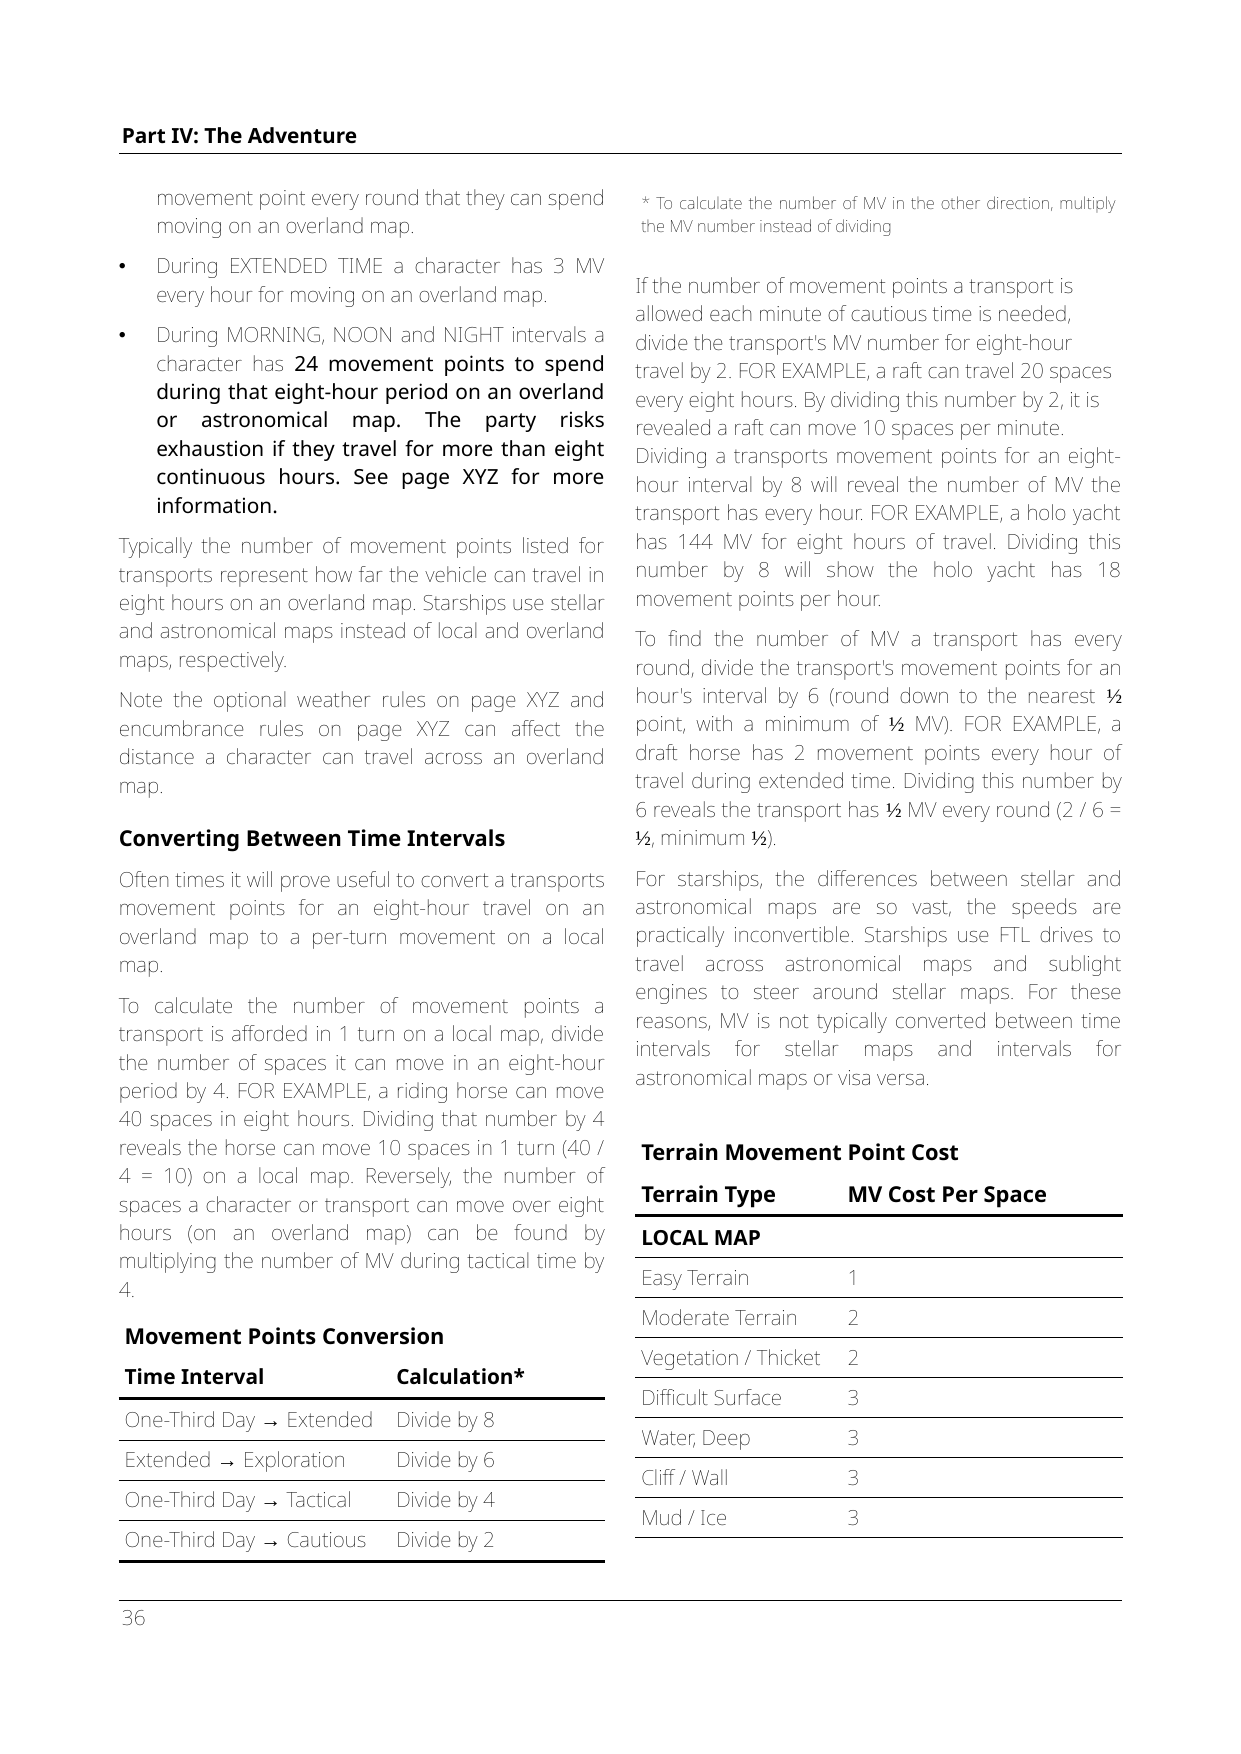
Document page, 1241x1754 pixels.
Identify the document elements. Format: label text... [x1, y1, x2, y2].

table_cell Divide by 4 [390, 1481, 605, 1520]
table_header Movement Points Conversion [119, 1316, 605, 1357]
table_cell Mud / Ice [635, 1498, 841, 1537]
table_cell 2 [841, 1338, 1123, 1377]
text Converting Between Time Intervals [118, 823, 605, 853]
text To find the number of MV a transport has every round, divide the transport's movement points for an hour's interval by 6 (round down to the nearest ½ point, with a minimum of ½ MV). FOR EXAMPLE, a draft horse has 2 movement points every hour of travel during extended time. Dividing this number by 6 reveals the transport has ½ MV every round (2 / 6 = ½, minimum ½). [635, 624, 1122, 852]
table_cell 3 [841, 1458, 1123, 1497]
table_cell Calculation* [390, 1357, 605, 1397]
table_cell Time Interval [119, 1357, 390, 1397]
table_cell Divide by 6 [390, 1441, 605, 1480]
table_cell Terrain Type [635, 1173, 841, 1214]
table_cell LOCAL MAP [635, 1217, 1123, 1257]
table_cell Divide by 8 [390, 1400, 605, 1440]
table_cell Moderate Terrain [635, 1298, 841, 1337]
text To calculate the number of movement points a transport is afforded in 1 turn on a local map, divide the number of spaces it can move in an eight-hour period by 4. FOR EXAMPLE, a riding horse can move 40 spaces in eight hours. Dividing that number by 4 reveals the horse can move 10 spaces in 1 turn (40 / 4 = 10) on a local map. Reversely, the number of spaces a character or transport can move over eight hours (on an overland map) can be found by multiplying the number of MV during tactical time by 4. [118, 991, 605, 1303]
text If the number of movement points a transport is allowed each minute of cautious time is needed, divide the transport's MV number for eight-hour travel by 2. FOR EXAMPLE, a raft can travel 20 spaces every eight hours. By dividing this number by 2, it is revealed a raft can move 10 spaces per minute. [635, 271, 1122, 442]
table_cell * To calculate the number of MV in the other direction, multiply the MV number instead of dividing [635, 183, 1122, 243]
text For starships, the differences between stellar and astronomical maps are so vast, the speeds are practically inconvertible. Starships use FTL drives to travel across astronomical maps and sublight engines to steer around stellar maps. For these reasons, MV is not typically converted between time intervals for stellar maps and intervals for astronomical maps or visa versa. [635, 864, 1122, 1091]
table_cell Difficult Surface [635, 1378, 841, 1417]
list During MORNING, NOON and NIGHT intervals a character has 24 movement points to spend during that eight-hour period on an overland or astronomical map. The party risks exhaustion if they travel for more than eight continuous hours. See page XYZ for more information. [118, 320, 605, 519]
table_cell MV Cost Per Space [841, 1173, 1123, 1214]
table_cell Divide by 2 [390, 1521, 605, 1560]
text Note the optional weather rules on page XYZ and encumbrance rules on page XYZ can affect the distance a character can travel across an overland map. [118, 686, 605, 799]
table_cell Easy Terrain [635, 1258, 841, 1297]
table_cell 3 [841, 1418, 1123, 1457]
text Often times it will prove useful to convert a transports movement points for an eight-hour travel on an overland map to a per-turn movement on a local map. [118, 865, 605, 979]
table_cell 2 [841, 1298, 1123, 1337]
table_cell One-Third Day → Tactical [119, 1481, 390, 1520]
table_cell 3 [841, 1498, 1123, 1537]
table_cell Extended → Exploration [119, 1441, 390, 1480]
table_cell One-Third Day → Extended [119, 1400, 390, 1440]
table_cell 3 [841, 1378, 1123, 1417]
table_cell Water, Deep [635, 1418, 841, 1457]
table_cell Vegetation / Thicket [635, 1338, 841, 1377]
text Dividing a transports movement points for an eight-hour interval by 8 will reveal the number of MV the transport has every hour. FOR EXAMPLE, a holo yacht has 144 MV for eight hours of travel. Dividing this number by 8 will show the holo yacht has 18 movement points per hour. [635, 442, 1122, 612]
table_cell One-Third Day → Cautious [119, 1521, 390, 1560]
table_header Terrain Movement Point Cost [635, 1132, 1123, 1173]
table_cell Cliff / Wall [635, 1458, 841, 1497]
text Typically the number of movement points listed for transports represent how far the vehicle can travel in eight hours on an overland map. Starships use stellar and astronomical maps instead of local and overland maps, respectively. [118, 531, 605, 673]
table_cell 1 [841, 1258, 1123, 1297]
list During EXTENDED TIME a character has 3 MV every hour for moving on an overland map. [118, 251, 605, 308]
list movement point every round that they can spend moving on an overland map. [118, 183, 605, 239]
